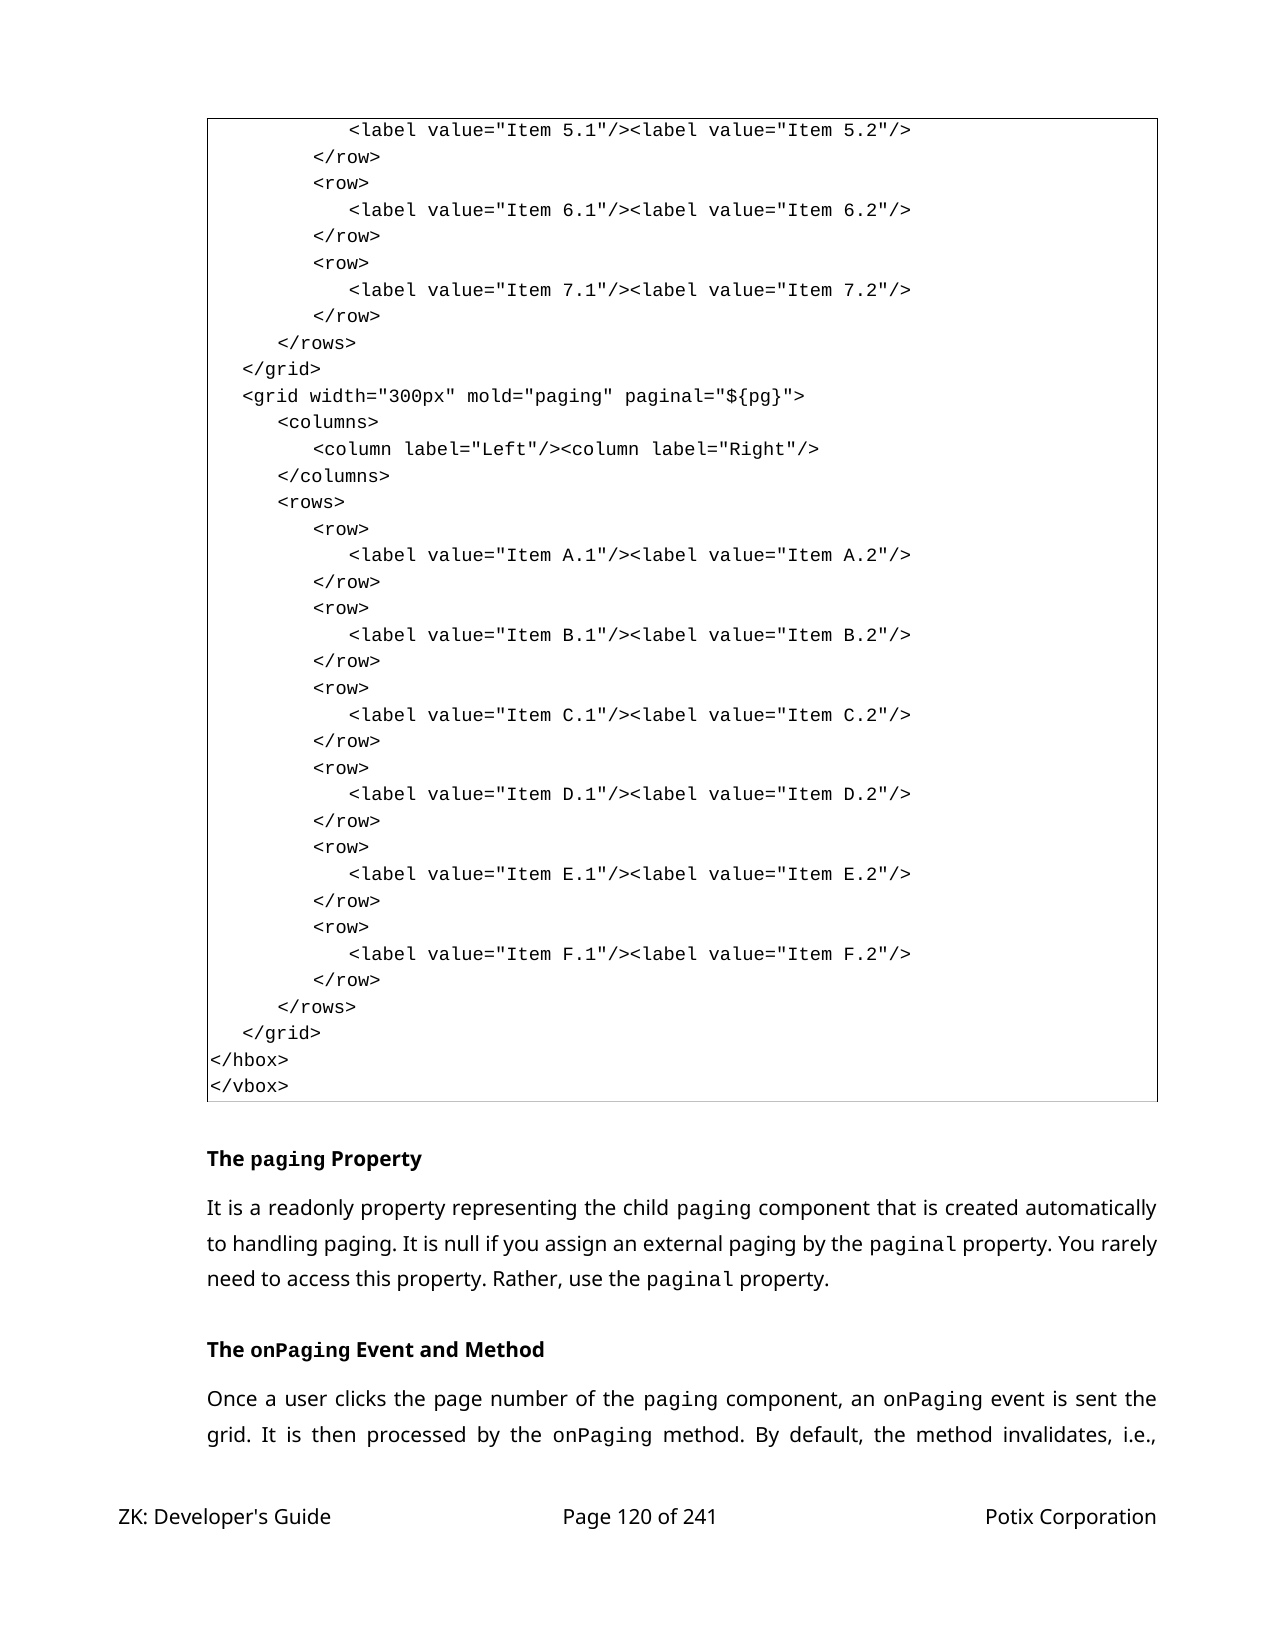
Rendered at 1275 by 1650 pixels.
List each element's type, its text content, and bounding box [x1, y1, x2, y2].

subtitle The paging Property [207, 1144, 1157, 1173]
text <label value="Item 5.1"/><label value="Item 5.2"/> </row> <row> <label value="Item 6.1"/><label value="Item 6.2"/> </row> <row> <label value="Item 7.1"/><label value="Item 7.2"/> </row> </rows> </grid> <grid width="300px" mold="paging" paginal="${pg}"> <columns> <column label="Left"/><column label="Right"/> </columns> <rows> <row> <label value="Item A.1"/><label value="Item A.2"/> </row> <row> <label value="Item B.1"/><label value="Item B.2"/> </row> <row> <label value="Item C.1"/><label value="Item C.2"/> </row> <row> <label value="Item D.1"/><label value="Item D.2"/> </row> <row> <label value="Item E.1"/><label value="Item E.2"/> </row> <row> <label value="Item F.1"/><label value="Item F.2"/> </row> </rows> </grid> </hbox> </vbox> [208, 119, 1157, 1101]
subtitle The onPaging Event and Method [207, 1335, 1157, 1364]
text Once a user clicks the page number of the paging component, an onPaging event is sent the grid. It is then processed by the onPaging method. By default, the method invalidates, i.e., [207, 1384, 1157, 1449]
text It is a readonly property representing the child paging component that is created automatically to handling paging. It is null if you assign an external paging by the paginal property. You rarely need to access this property. Rather, use the paginal property. [207, 1193, 1157, 1293]
